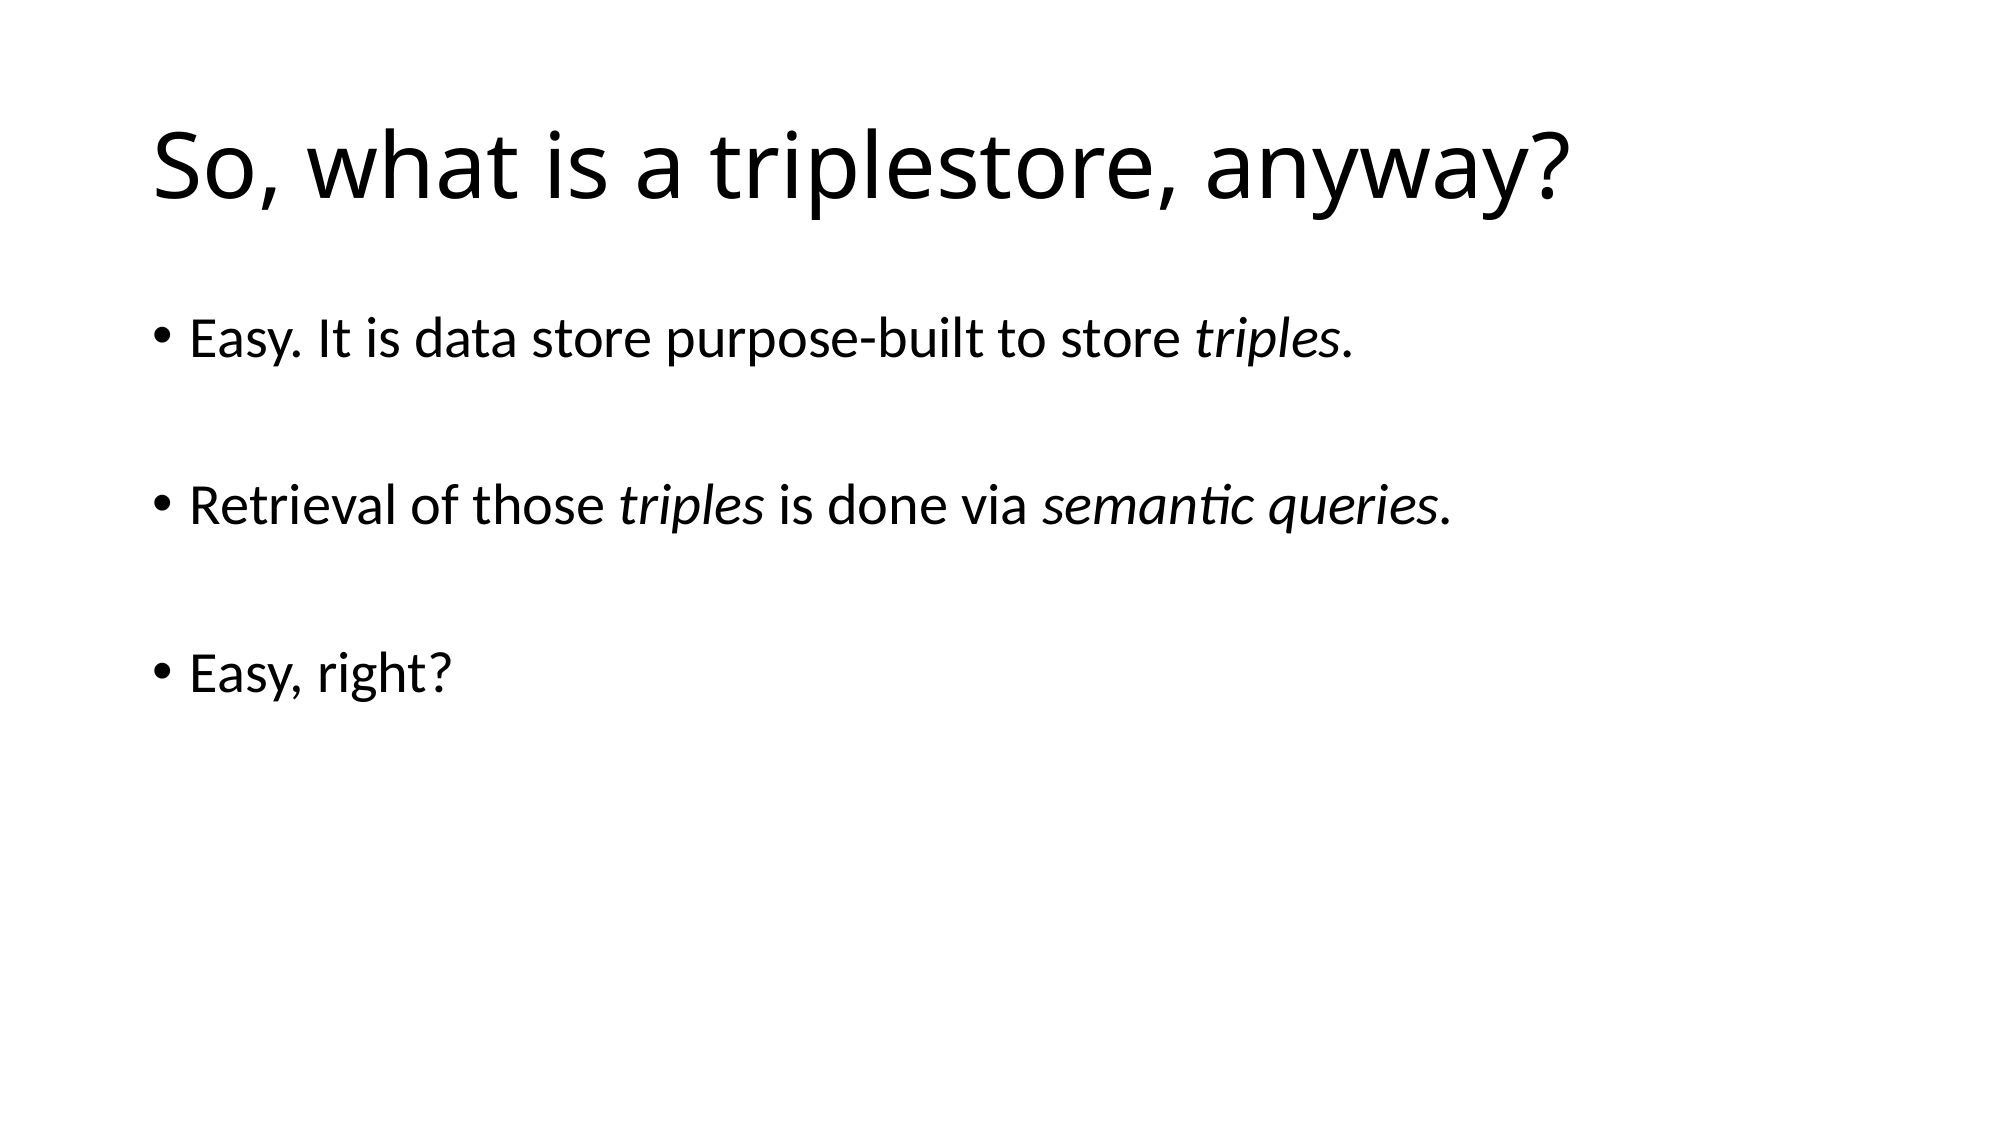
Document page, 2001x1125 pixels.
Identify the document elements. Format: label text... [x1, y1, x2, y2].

title So, what is a triplestore, anyway? [137, 59, 1863, 278]
list Easy. It is data store purpose-built to store triples. Retrieval of those triples is done via semantic queries. Easy, right? [137, 299, 1863, 1014]
